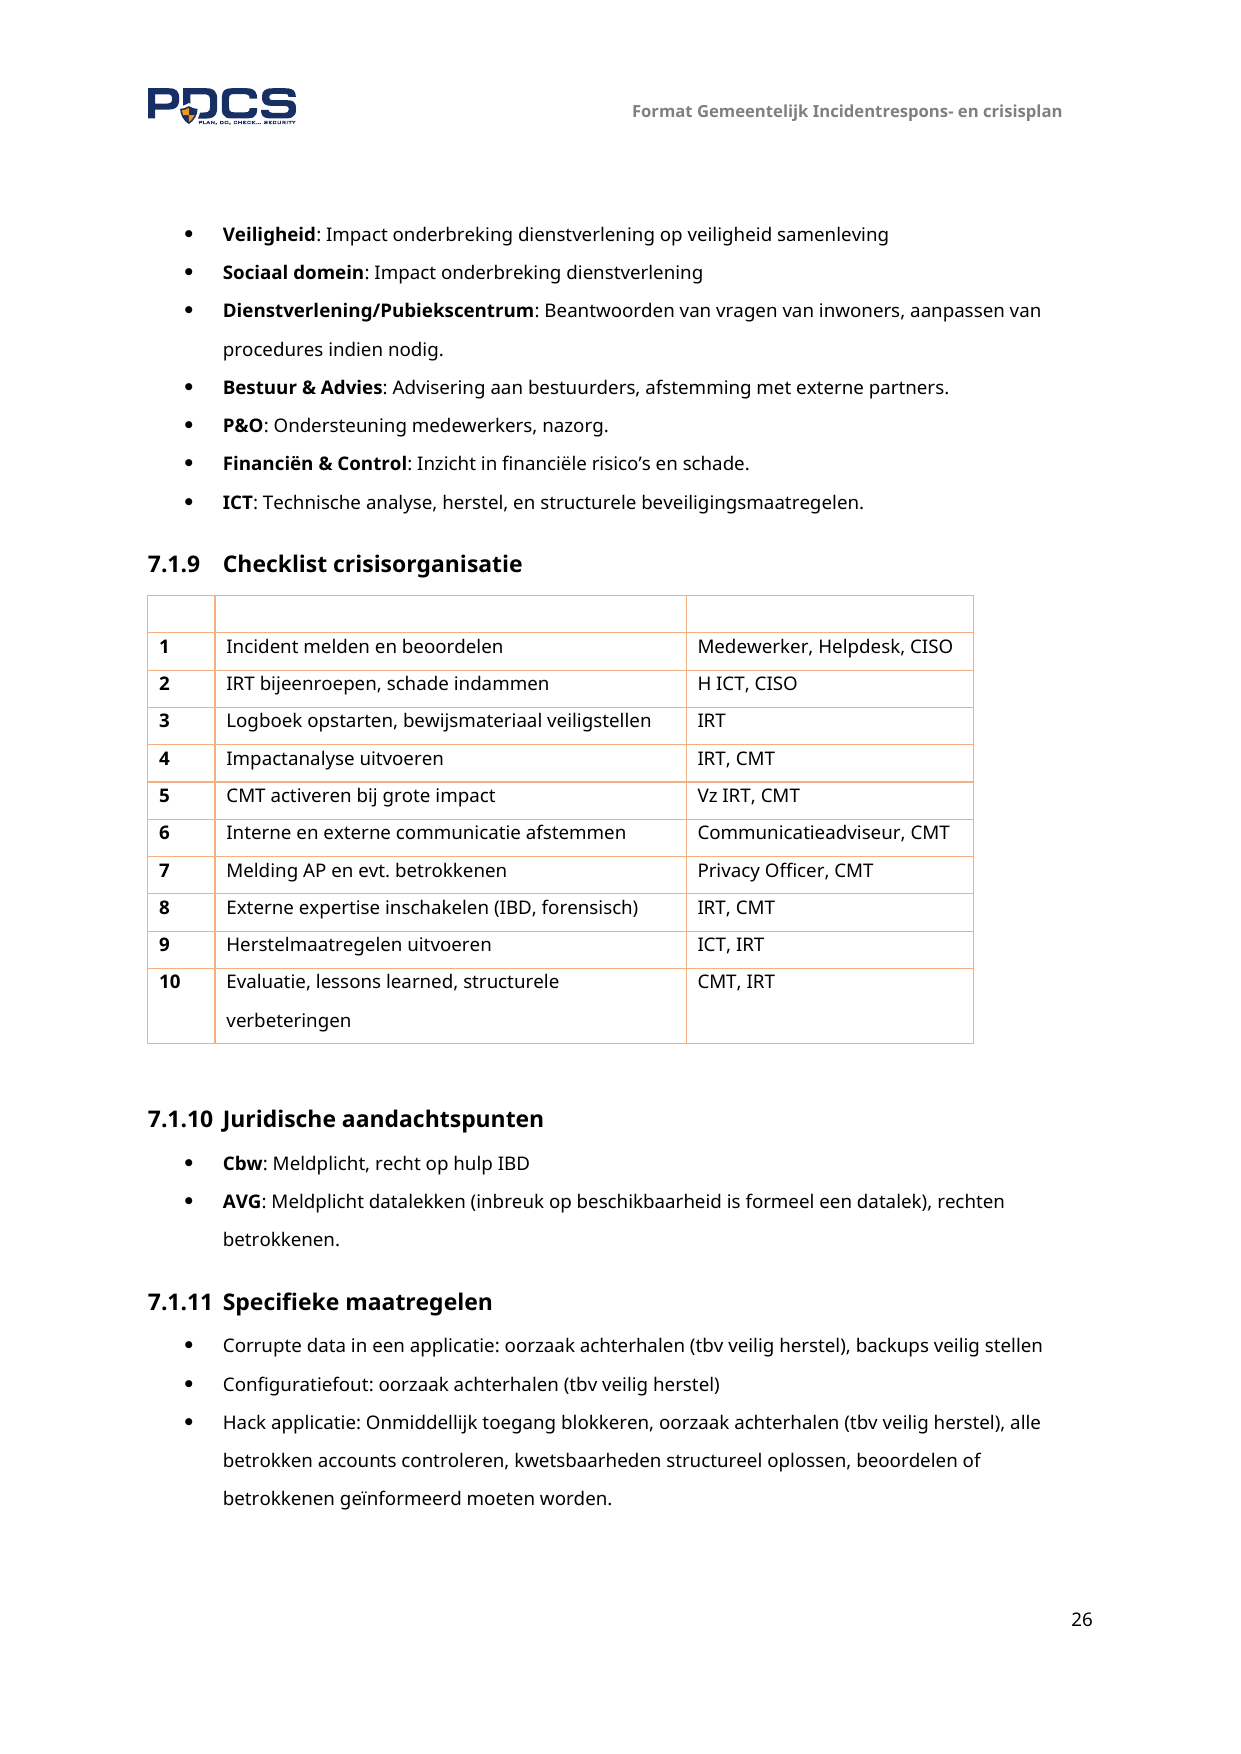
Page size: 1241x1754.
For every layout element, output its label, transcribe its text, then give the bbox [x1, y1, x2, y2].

table_cell 2 [148, 671, 214, 707]
table_cell Interne en externe communicatie afstemmen [216, 820, 686, 856]
table_cell IRT, CMT [687, 745, 973, 781]
list Hack applicatie: Onmiddellijk toegang blokkeren, oorzaak achterhalen (tbv veilig herstel), alle betrokken accounts controleren, kwetsbaarheden structureel oplossen, beoordelen of betrokkenen geïnformeerd moeten worden. [185, 1409, 1092, 1511]
table_cell Medewerker, Helpdesk, CISO [687, 633, 973, 669]
subtitle Specifieke maatregelen [148, 1286, 1092, 1317]
table_cell Melding AP en evt. betrokkenen [216, 857, 686, 893]
table_cell 4 [148, 745, 214, 781]
table_cell IRT [687, 708, 973, 744]
table_cell ICT, IRT [687, 932, 973, 968]
table_cell Vz IRT, CMT [687, 783, 973, 819]
list Sociaal domein: Impact onderbreking dienstverlening [185, 259, 1092, 285]
list ICT: Technische analyse, herstel, en structurele beveiligingsmaatregelen. [185, 489, 1092, 514]
list Dienstverlening/Pubiekscentrum: Beantwoorden van vragen van inwoners, aanpassen van procedures indien nodig. [185, 298, 1092, 362]
list Cbw: Meldplicht, recht op hulp IBD [185, 1150, 1092, 1176]
list Financiën & Control: Inzicht in financiële risico’s en schade. [185, 451, 1092, 476]
table_header Wie [687, 596, 973, 632]
table_cell Externe expertise inschakelen (IBD, forensisch) [216, 894, 686, 931]
table_header Stap [148, 596, 214, 632]
table_cell 9 [148, 932, 214, 968]
table_cell Logboek opstarten, bewijsmateriaal veiligstellen [216, 708, 686, 744]
table_cell H ICT, CISO [687, 671, 973, 707]
table_cell 5 [148, 783, 214, 819]
list Configuratiefout: oorzaak achterhalen (tbv veilig herstel) [185, 1371, 1092, 1396]
list P&O: Ondersteuning medewerkers, nazorg. [185, 412, 1092, 438]
table_cell Impactanalyse uitvoeren [216, 745, 686, 781]
table_cell Incident melden en beoordelen [216, 633, 686, 669]
subtitle Juridische aandachtspunten [148, 1103, 1092, 1135]
table_cell 10 [148, 969, 214, 1043]
list Veiligheid: Impact onderbreking dienstverlening op veiligheid samenleving [185, 221, 1092, 247]
table_cell CMT, IRT [687, 969, 973, 1043]
table_cell IRT bijeenroepen, schade indammen [216, 671, 686, 707]
table_cell Privacy Officer, CMT [687, 857, 973, 893]
table_cell 8 [148, 894, 214, 931]
table_cell 7 [148, 857, 214, 893]
list Corrupte data in een applicatie: oorzaak achterhalen (tbv veilig herstel), backups veilig stellen [185, 1333, 1092, 1358]
table_cell 3 [148, 708, 214, 744]
subtitle Checklist crisisorganisatie [148, 548, 1092, 579]
table_cell IRT, CMT [687, 894, 973, 931]
table_header Actie [216, 596, 686, 632]
table_cell Evaluatie, lessons learned, structurele verbeteringen [216, 969, 686, 1043]
table_cell CMT activeren bij grote impact [216, 783, 686, 819]
table_cell 6 [148, 820, 214, 856]
table_cell Communicatieadviseur, CMT [687, 820, 973, 856]
table_cell 1 [148, 633, 214, 669]
list AVG: Meldplicht datalekken (inbreuk op beschikbaarheid is formeel een datalek), rechten betrokkenen. [185, 1188, 1092, 1252]
table_cell Herstelmaatregelen uitvoeren [216, 932, 686, 968]
list Bestuur & Advies: Advisering aan bestuurders, afstemming met externe partners. [185, 374, 1092, 400]
